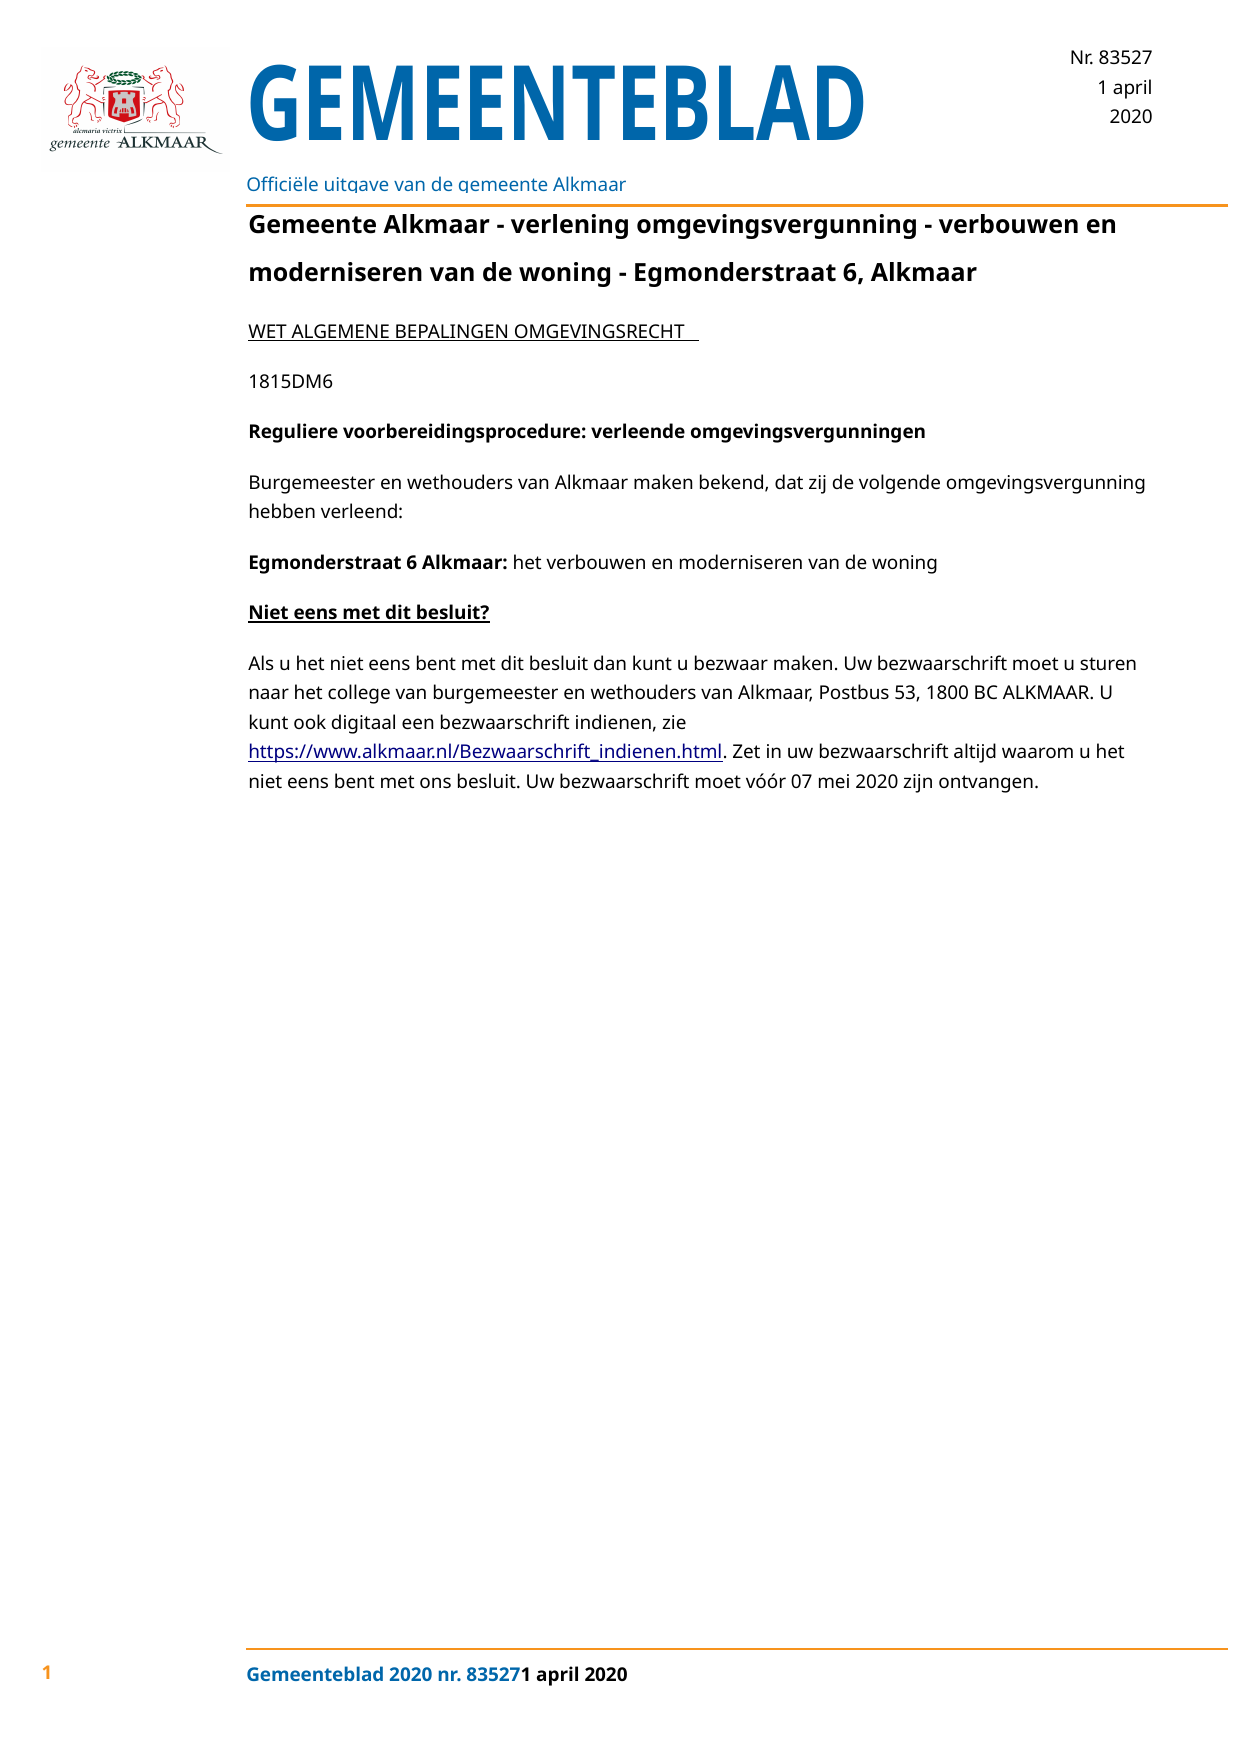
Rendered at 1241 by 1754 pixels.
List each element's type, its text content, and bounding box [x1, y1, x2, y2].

text Gemeente Alkmaar - verlening omgevingsvergunning - verbouwen en moderniseren van de woning - Egmonderstraat 6, Alkmaar [248, 207, 1152, 288]
text Niet eens met dit besluit? [248, 599, 1152, 625]
text 1815DM6 [248, 368, 1152, 394]
text Egmonderstraat 6 Alkmaar: het verbouwen en moderniseren van de woning [248, 549, 1152, 575]
text Burgemeester en wethouders van Alkmaar maken bekend, dat zij de volgende omgevingsvergunning hebben verleend: [248, 469, 1152, 524]
picture [41, 47, 231, 172]
text Reguliere voorbereidingsprocedure: verleende omgevingsvergunningen [248, 419, 1152, 444]
text Als u het niet eens bent met dit besluit dan kunt u bezwaar maken. Uw bezwaarschrift moet u sturen naar het college van burgemeester en wethouders van Alkmaar, Postbus 53, 1800 BC ALKMAAR. U kunt ook digitaal een bezwaarschrift indienen, zie https://www.alkmaar.nl/Bezwaarschrift_indienen.html. Zet in uw bezwaarschrift altijd waarom u het niet eens bent met ons besluit. Uw bezwaarschrift moet vóór 07 mei 2020 zijn ontvangen. [248, 650, 1152, 794]
text WET ALGEMENE BEPALINGEN OMGEVINGSRECHT [248, 318, 1152, 344]
